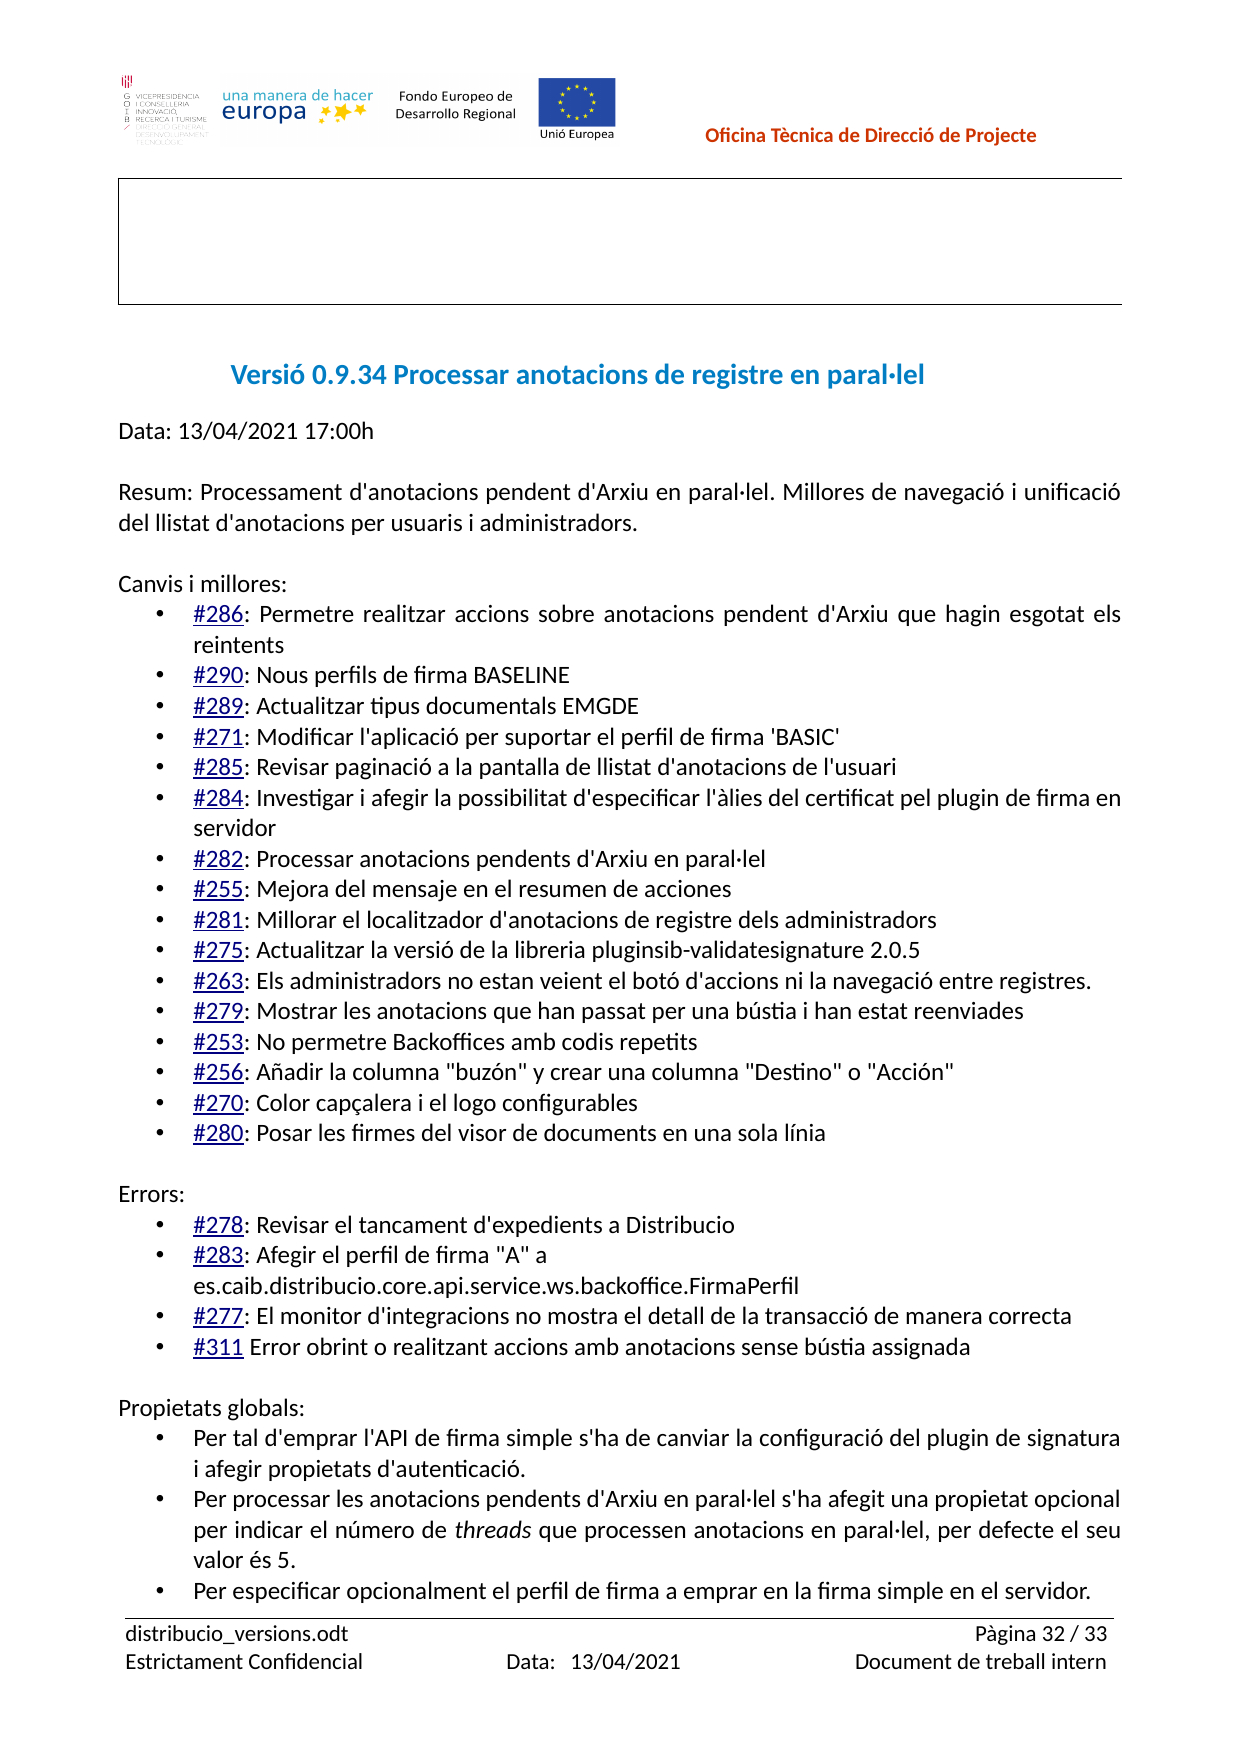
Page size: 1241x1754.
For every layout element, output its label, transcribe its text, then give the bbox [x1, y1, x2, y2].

text Canvis i millores: [118, 568, 1122, 598]
list #275: Actualitzar la versió de la libreria pluginsib-validatesignature 2.0.5 [156, 934, 1122, 965]
list #279: Mostrar les anotacions que han passat per una bústia i han estat reenviades [156, 995, 1122, 1026]
list #278: Revisar el tancament d'expedients a Distribucio [156, 1209, 1122, 1239]
list #282: Processar anotacions pendents d'Arxiu en paral·lel [156, 843, 1122, 873]
list #280: Posar les firmes del visor de documents en una sola línia [156, 1117, 1122, 1148]
list #270: Color capçalera i el logo configurables [156, 1087, 1122, 1117]
list #284: Investigar i afegir la possibilitat d'especificar l'àlies del certificat pel plugin de firma en servidor [156, 782, 1122, 843]
list Per especificar opcionalment el perfil de firma a emprar en la firma simple en el servidor. [156, 1575, 1122, 1606]
list #253: No permetre Backoffices amb codis repetits [156, 1026, 1122, 1056]
picture [118, 73, 213, 147]
picture [219, 73, 621, 147]
list #283: Afegir el perfil de firma "A" a es.caib.distribucio.core.api.service.ws.backoffice.FirmaPerfil [156, 1239, 1122, 1301]
list #256: Añadir la columna "buzón" y crear una columna "Destino" o "Acción" [156, 1056, 1122, 1087]
list #286: Permetre realitzar accions sobre anotacions pendent d'Arxiu que hagin esgotat els reintents [156, 598, 1122, 659]
subtitle Versió 0.9.34 Processar anotacions de registre en paral·lel [153, 356, 1122, 392]
text Data: 13/04/2021 17:00h [118, 415, 1122, 446]
list #277: El monitor d'integracions no mostra el detall de la transacció de manera correcta [156, 1301, 1122, 1331]
list #311 Error obrint o realitzant accions amb anotacions sense bústia assignada [156, 1331, 1122, 1362]
table_header [119, 179, 1122, 304]
list Per tal d'emprar l'API de firma simple s'ha de canviar la configuració del plugin de signatura i afegir propietats d'autenticació. [156, 1423, 1122, 1484]
list #290: Nous perfils de firma BASELINE [156, 659, 1122, 690]
list Per processar les anotacions pendents d'Arxiu en paral·lel s'ha afegit una propietat opcional per indicar el número de threads que processen anotacions en paral·lel, per defecte el seu valor és 5. [156, 1484, 1122, 1575]
list #263: Els administradors no estan veient el botó d'accions ni la navegació entre registres. [156, 965, 1122, 995]
list #289: Actualitzar tipus documentals EMGDE [156, 690, 1122, 721]
text Resum: Processament d'anotacions pendent d'Arxiu en paral·lel. Millores de navegació i unificació del llistat d'anotacions per usuaris i administradors. [118, 476, 1122, 537]
text Errors: [118, 1178, 1122, 1209]
text Propietats globals: [118, 1392, 1122, 1423]
list #271: Modificar l'aplicació per suportar el perfil de firma 'BASIC' [156, 721, 1122, 751]
list #255: Mejora del mensaje en el resumen de acciones [156, 873, 1122, 904]
list #281: Millorar el localitzador d'anotacions de registre dels administradors [156, 904, 1122, 934]
list #285: Revisar paginació a la pantalla de llistat d'anotacions de l'usuari [156, 751, 1122, 782]
